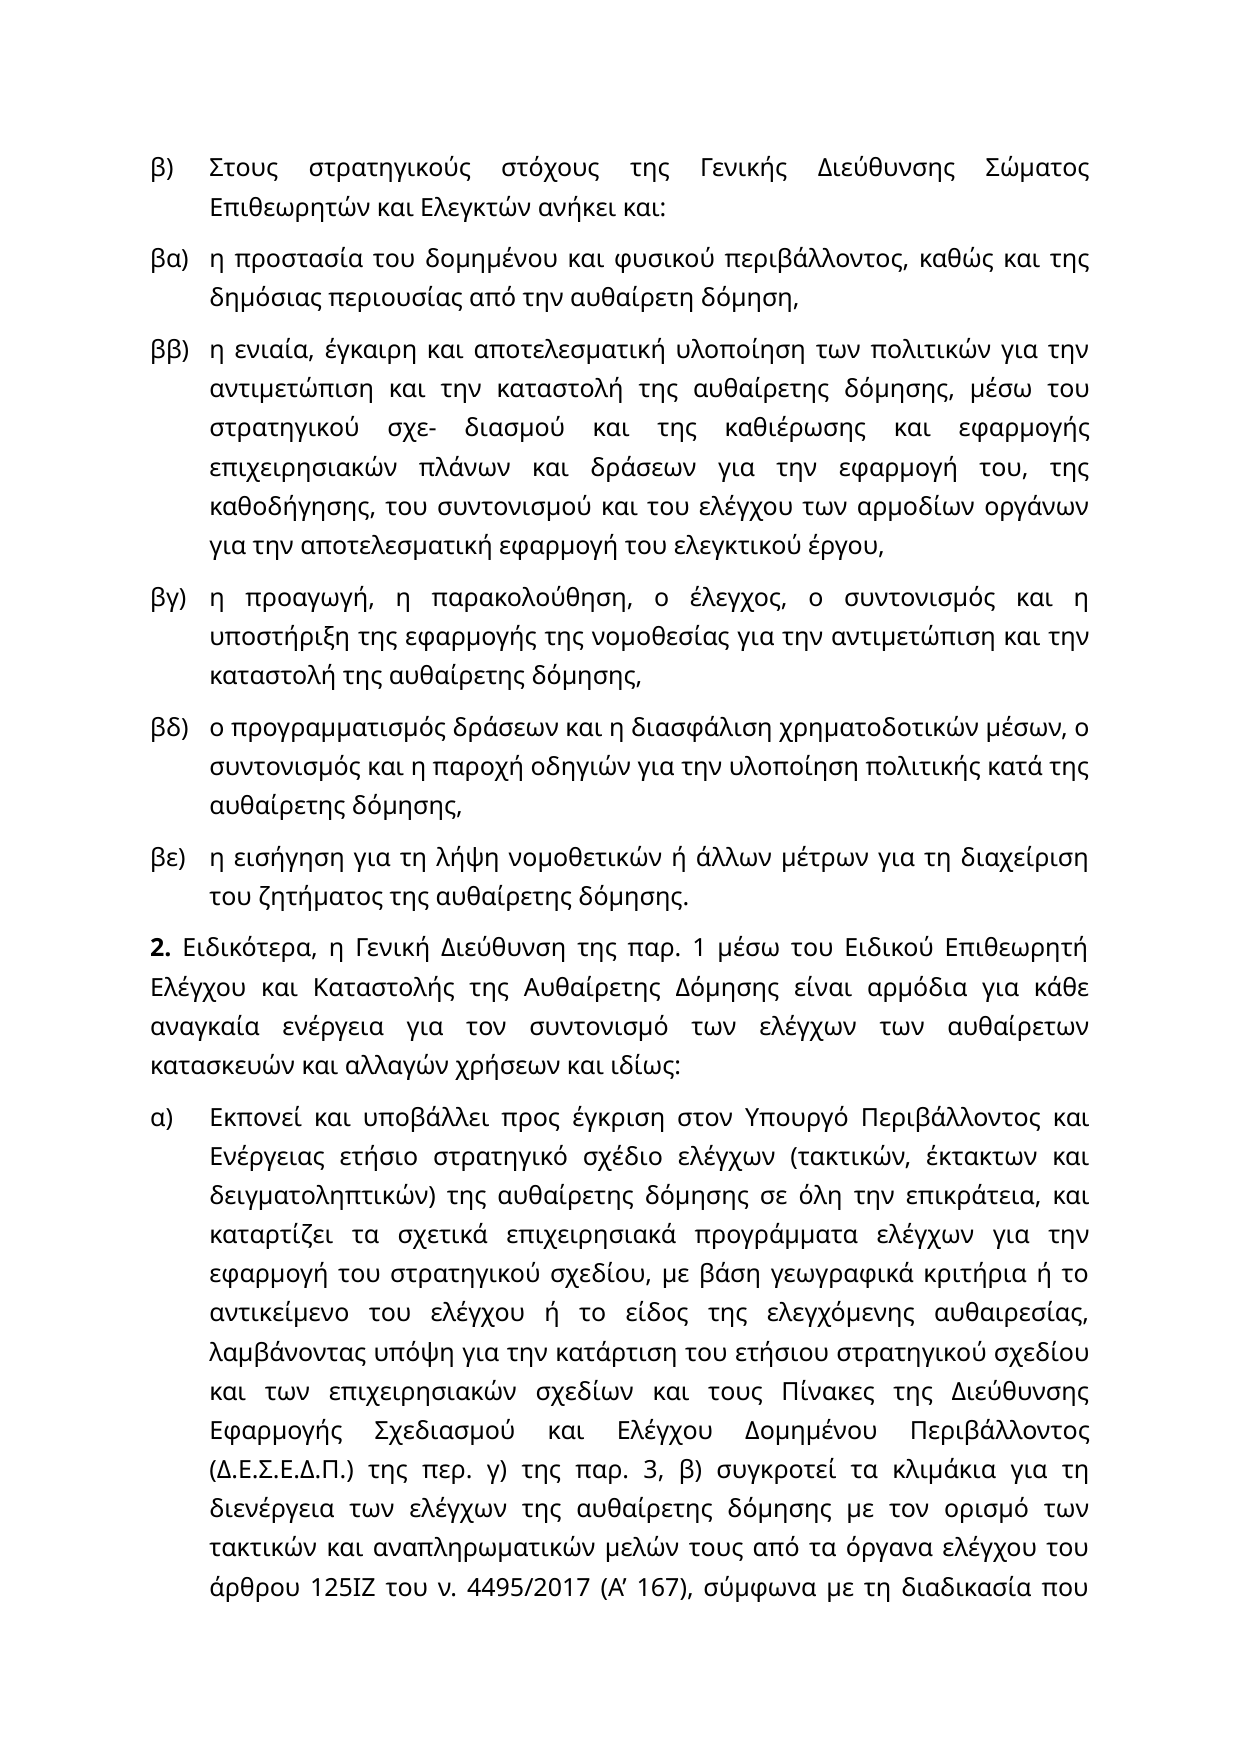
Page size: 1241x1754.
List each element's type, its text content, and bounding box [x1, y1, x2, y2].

list β) Στους στρατηγικούς στόχους της Γενικής Διεύθυνσης Σώματος Επιθεωρητών και Ελεγκτών ανήκει και: [150, 150, 1090, 223]
list α) Εκπονεί και υποβάλλει προς έγκριση στον Υπουργό Περιβάλλοντος και Ενέργειας ετήσιο στρατηγικό σχέδιο ελέγχων (τακτικών, έκτακτων και δειγματοληπτικών) της αυθαίρετης δόμησης σε όλη την επικράτεια, και καταρτίζει τα σχετικά επιχειρησιακά προγράμματα ελέγχων για την εφαρμογή του στρατηγικού σχεδίου, με βάση γεωγραφικά κριτήρια ή το αντικείμενο του ελέγχου ή το είδος της ελεγχόμενης αυθαιρεσίας, λαμβάνοντας υπόψη για την κατάρτιση του ετήσιου στρατηγικού σχεδίου και των επιχειρησιακών σχεδίων και τους Πίνακες της Διεύθυνσης Εφαρμογής Σχεδιασμού και Ελέγχου Δομημένου Περιβάλλοντος (Δ.Ε.Σ.Ε.Δ.Π.) της περ. γ) της παρ. 3, β) συγκροτεί τα κλιμάκια για τη διενέργεια των ελέγχων της αυθαίρετης δόμησης με τον ορισμό των τακτικών και αναπληρωματικών μελών τους από τα όργανα ελέγχου του άρθρου 125ΙΖ του ν. 4495/2017 (Α’ 167), σύμφωνα με τη διαδικασία που [150, 1099, 1090, 1603]
list ββ) η ενιαία, έγκαιρη και αποτελεσματική υλοποίηση των πολιτικών για την αντιμετώπιση και την καταστολή της αυθαίρετης δόμησης, μέσω του στρατηγικού σχε- διασμού και της καθιέρωσης και εφαρμογής επιχειρησιακών πλάνων και δράσεων για την εφαρμογή του, της καθοδήγησης, του συντονισμού και του ελέγχου των αρμοδίων οργάνων για την αποτελεσματική εφαρμογή του ελεγκτικού έργου, [150, 332, 1090, 562]
text 2. Ειδικότερα, η Γενική Διεύθυνση της παρ. 1 μέσω του Ειδικού Επιθεωρητή Ελέγχου και Καταστολής της Αυθαίρετης Δόμησης είναι αρμόδια για κάθε αναγκαία ενέργεια για τον συντονισμό των ελέγχων των αυθαίρετων κατασκευών και αλλαγών χρήσεων και ιδίως: [150, 930, 1090, 1082]
list βδ) ο προγραμματισμός δράσεων και η διασφάλιση χρηματοδοτικών μέσων, ο συντονισμός και η παροχή οδηγιών για την υλοποίηση πολιτικής κατά της αυθαίρετης δόμησης, [150, 709, 1090, 822]
list βα) η προστασία του δομημένου και φυσικού περιβάλλοντος, καθώς και της δημόσιας περιουσίας από την αυθαίρετη δόμηση, [150, 241, 1090, 314]
list βγ) η προαγωγή, η παρακολούθηση, ο έλεγχος, ο συντονισμός και η υποστήριξη της εφαρμογής της νομοθεσίας για την αντιμετώπιση και την καταστολή της αυθαίρετης δόμησης, [150, 579, 1090, 692]
list βε) η εισήγηση για τη λήψη νομοθετικών ή άλλων μέτρων για τη διαχείριση του ζητήματος της αυθαίρετης δόμησης. [150, 839, 1090, 912]
